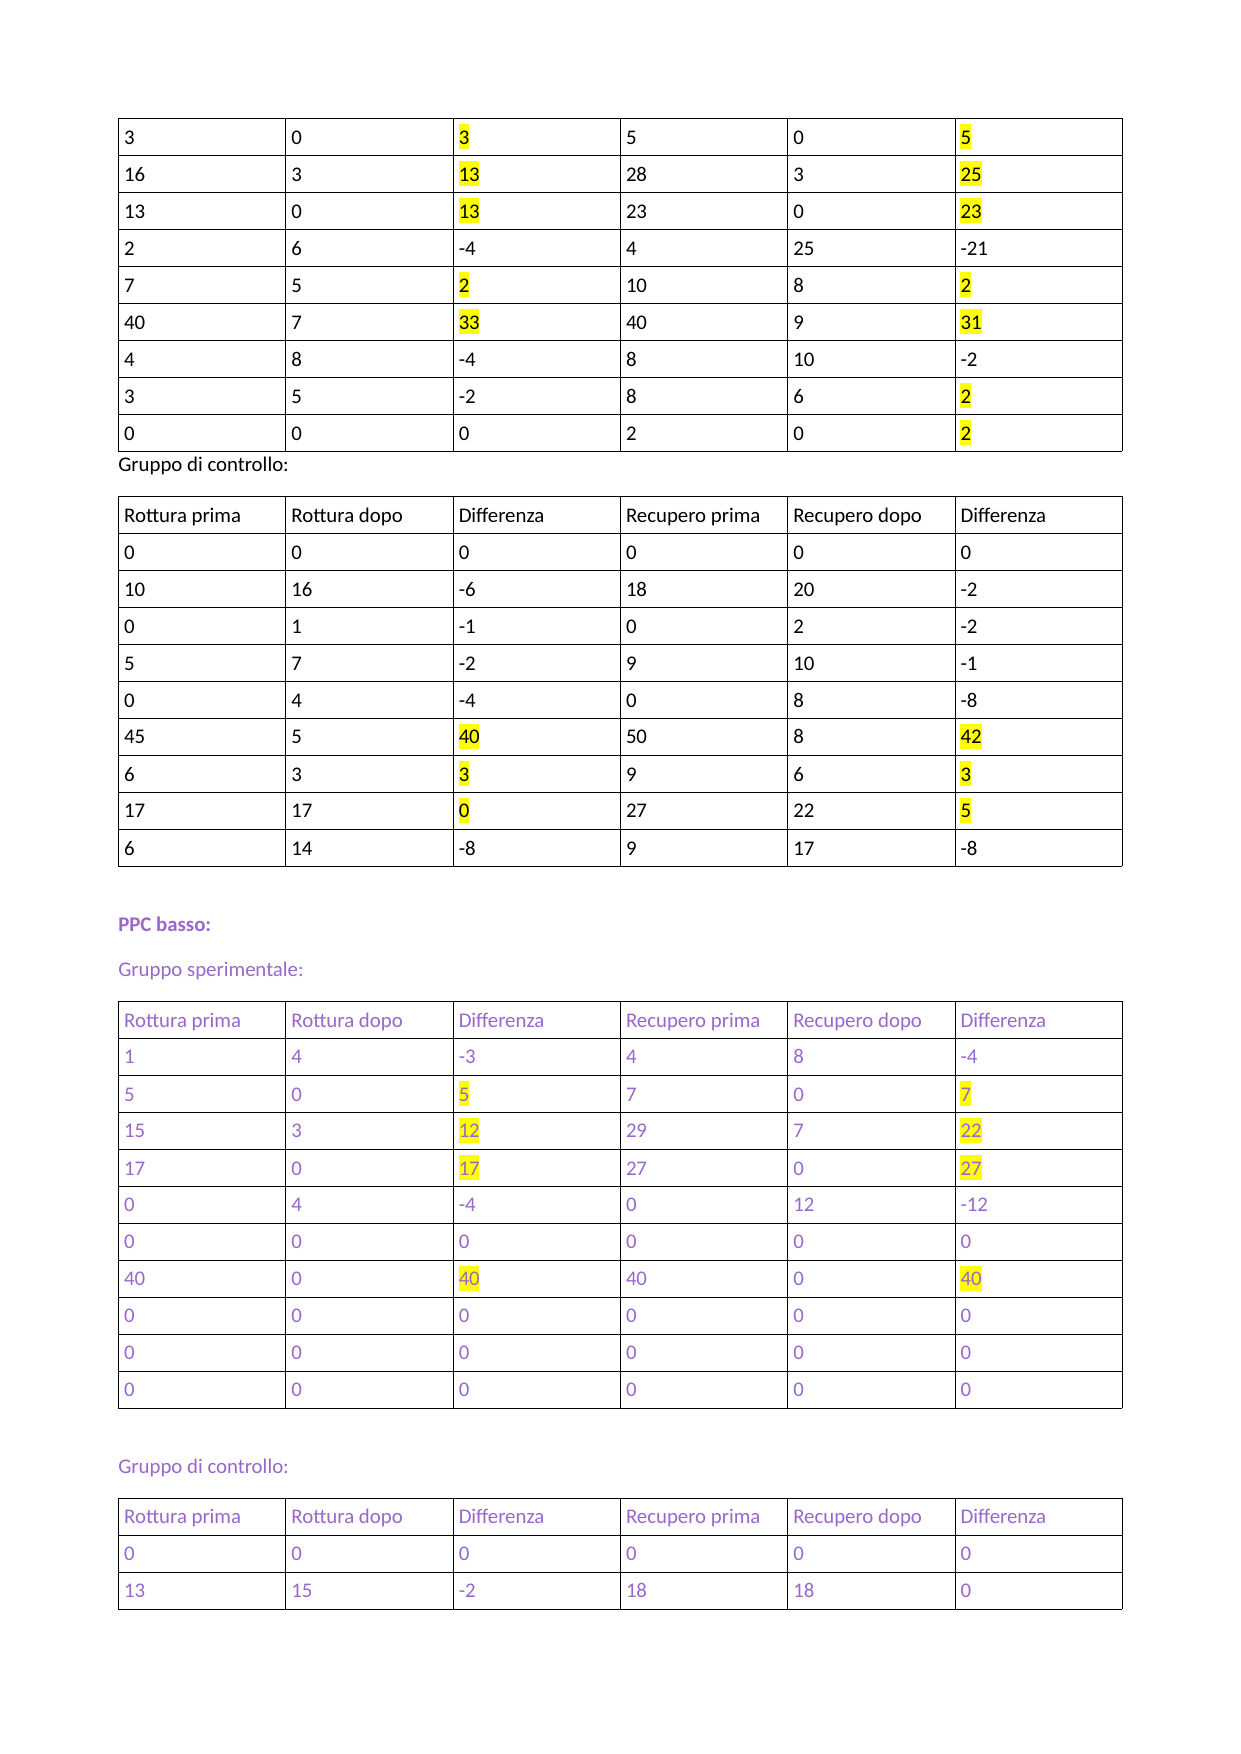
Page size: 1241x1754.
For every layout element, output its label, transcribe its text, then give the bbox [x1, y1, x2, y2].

table_cell 0 [621, 608, 787, 644]
table_cell 18 [621, 1573, 787, 1609]
table_cell 6 [119, 830, 285, 866]
table_cell 40 [956, 1261, 1122, 1297]
table_cell 40 [454, 1261, 620, 1297]
table_cell 0 [788, 1076, 955, 1112]
table_cell 0 [454, 1224, 620, 1260]
table_cell 0 [286, 119, 453, 155]
table_cell 0 [956, 1573, 1122, 1609]
table_cell 8 [621, 341, 787, 377]
table_cell 0 [621, 682, 787, 718]
table_cell 3 [454, 756, 620, 792]
table_cell 15 [286, 1573, 453, 1609]
table_cell -12 [956, 1187, 1122, 1223]
table_cell -4 [454, 1187, 620, 1223]
table_cell 3 [286, 156, 453, 192]
table_cell 27 [956, 1150, 1122, 1186]
table_cell 7 [621, 1076, 787, 1112]
table_cell 0 [621, 1224, 787, 1260]
table_cell 16 [286, 571, 453, 607]
table_cell 5 [286, 719, 453, 755]
table_cell 6 [119, 756, 285, 792]
table_cell 13 [454, 156, 620, 192]
table_cell 9 [621, 645, 787, 681]
table_cell 0 [788, 534, 955, 570]
table_cell 10 [788, 341, 955, 377]
table_cell 0 [286, 1224, 453, 1260]
table_cell 5 [956, 119, 1122, 155]
table_cell 28 [621, 156, 787, 192]
table_cell 0 [788, 1224, 955, 1260]
table_cell 0 [119, 1298, 285, 1334]
table_cell 40 [119, 304, 285, 340]
table_cell 0 [788, 1261, 955, 1297]
table_cell 13 [119, 193, 285, 229]
table_cell 5 [119, 645, 285, 681]
table_cell 2 [956, 378, 1122, 414]
table_cell 0 [788, 1372, 955, 1408]
table_cell 17 [119, 1150, 285, 1186]
table_cell 5 [286, 378, 453, 414]
table_cell 8 [286, 341, 453, 377]
table_header Rottura prima [119, 1499, 285, 1535]
table_header Rottura dopo [286, 1499, 453, 1535]
table_cell 27 [621, 793, 787, 829]
table_cell -21 [956, 230, 1122, 266]
table_cell 9 [621, 756, 787, 792]
table_cell -8 [454, 830, 620, 866]
table_cell 12 [788, 1187, 955, 1223]
table_cell 4 [621, 230, 787, 266]
table_cell 0 [788, 1335, 955, 1371]
table_cell 2 [621, 415, 787, 451]
table_cell 25 [956, 156, 1122, 192]
table_cell 0 [286, 193, 453, 229]
table_header Rottura prima [119, 497, 285, 533]
table_cell 0 [119, 1187, 285, 1223]
table_cell -6 [454, 571, 620, 607]
table_cell 5 [119, 1076, 285, 1112]
table_cell 0 [788, 1298, 955, 1334]
table_header Rottura dopo [286, 497, 453, 533]
table_cell 42 [956, 719, 1122, 755]
table_header Differenza [956, 1499, 1122, 1535]
table_cell -8 [956, 830, 1122, 866]
table_cell 17 [286, 793, 453, 829]
table_cell 0 [454, 793, 620, 829]
table_cell -2 [956, 341, 1122, 377]
table_cell 0 [286, 1335, 453, 1371]
table_cell 7 [286, 304, 453, 340]
table_cell 8 [788, 267, 955, 303]
table_cell -1 [956, 645, 1122, 681]
table_cell 27 [621, 1150, 787, 1186]
table_cell 0 [788, 193, 955, 229]
table_cell 10 [119, 571, 285, 607]
table_cell 5 [621, 119, 787, 155]
table_header Recupero dopo [788, 497, 955, 533]
table_cell 0 [454, 1372, 620, 1408]
table_cell 33 [454, 304, 620, 340]
table_cell -4 [454, 682, 620, 718]
table_cell 0 [956, 1224, 1122, 1260]
table_cell 18 [621, 571, 787, 607]
table_cell 0 [454, 1335, 620, 1371]
table_cell 17 [119, 793, 285, 829]
table_cell 3 [286, 756, 453, 792]
table_cell 0 [286, 1261, 453, 1297]
table_cell 0 [454, 534, 620, 570]
table_cell 6 [788, 756, 955, 792]
table_cell 0 [621, 1298, 787, 1334]
table_cell -1 [454, 608, 620, 644]
table_cell 0 [956, 534, 1122, 570]
table_cell 22 [956, 1113, 1122, 1149]
table_cell 0 [454, 1536, 620, 1572]
table_cell 8 [788, 682, 955, 718]
table_cell -8 [956, 682, 1122, 718]
table_cell 10 [621, 267, 787, 303]
table_cell 3 [119, 119, 285, 155]
table_header Differenza [454, 1499, 620, 1535]
table_cell 7 [788, 1113, 955, 1149]
table_cell 7 [956, 1076, 1122, 1112]
table_cell 0 [119, 1536, 285, 1572]
table_cell 31 [956, 304, 1122, 340]
table_cell 10 [788, 645, 955, 681]
table_cell 6 [286, 230, 453, 266]
table_header Rottura dopo [286, 1002, 453, 1038]
table_cell 0 [621, 1187, 787, 1223]
table_cell 2 [119, 230, 285, 266]
table_cell 29 [621, 1113, 787, 1149]
table_header Differenza [956, 497, 1122, 533]
table_cell 2 [956, 415, 1122, 451]
table_cell -2 [454, 645, 620, 681]
table_cell 6 [788, 378, 955, 414]
table_cell -4 [956, 1039, 1122, 1075]
table_header Recupero prima [621, 1499, 787, 1535]
text Gruppo di controllo: [118, 1453, 1122, 1478]
table_cell 4 [621, 1039, 787, 1075]
table_cell 3 [454, 119, 620, 155]
table_cell 0 [119, 1372, 285, 1408]
table_cell 1 [119, 1039, 285, 1075]
table_cell 0 [956, 1298, 1122, 1334]
table_cell 40 [119, 1261, 285, 1297]
table_cell 22 [788, 793, 955, 829]
text Gruppo di controllo: [118, 452, 1122, 476]
table_cell 3 [286, 1113, 453, 1149]
table_cell 16 [119, 156, 285, 192]
table_cell 0 [119, 1335, 285, 1371]
table_cell 23 [621, 193, 787, 229]
table_header Recupero dopo [788, 1499, 955, 1535]
table_cell 0 [621, 1335, 787, 1371]
table_cell 2 [956, 267, 1122, 303]
table_header Differenza [454, 1002, 620, 1038]
table_cell 0 [956, 1536, 1122, 1572]
table_cell 3 [788, 156, 955, 192]
table_cell 0 [621, 1536, 787, 1572]
table_header Recupero prima [621, 1002, 787, 1038]
table_cell 5 [286, 267, 453, 303]
table_cell -4 [454, 341, 620, 377]
table_header Rottura prima [119, 1002, 285, 1038]
table_cell 0 [119, 415, 285, 451]
table_cell 9 [788, 304, 955, 340]
table_cell -2 [454, 378, 620, 414]
table_cell 7 [286, 645, 453, 681]
table_cell -2 [956, 608, 1122, 644]
table_cell 2 [454, 267, 620, 303]
table_header Recupero prima [621, 497, 787, 533]
table_cell 0 [119, 608, 285, 644]
table_cell 15 [119, 1113, 285, 1149]
table_cell 14 [286, 830, 453, 866]
table_cell -3 [454, 1039, 620, 1075]
table_cell 0 [119, 1224, 285, 1260]
table_cell 0 [621, 534, 787, 570]
table_cell 50 [621, 719, 787, 755]
table_cell 4 [286, 1187, 453, 1223]
table_cell 3 [119, 378, 285, 414]
table_cell 45 [119, 719, 285, 755]
table_cell 4 [119, 341, 285, 377]
table_cell 0 [119, 534, 285, 570]
table_cell 12 [454, 1113, 620, 1149]
table_cell -2 [454, 1573, 620, 1609]
table_cell 18 [788, 1573, 955, 1609]
table_cell 5 [454, 1076, 620, 1112]
table_cell 3 [956, 756, 1122, 792]
table_cell 0 [119, 682, 285, 718]
table_cell 17 [788, 830, 955, 866]
table_cell 13 [119, 1573, 285, 1609]
table_cell 25 [788, 230, 955, 266]
table_cell 7 [119, 267, 285, 303]
table_cell 2 [788, 608, 955, 644]
table_cell 23 [956, 193, 1122, 229]
table_cell 40 [454, 719, 620, 755]
table_header Differenza [454, 497, 620, 533]
table_cell 1 [286, 608, 453, 644]
table_cell 0 [788, 1536, 955, 1572]
table_cell 0 [788, 119, 955, 155]
table_cell 40 [621, 304, 787, 340]
table_cell 13 [454, 193, 620, 229]
table_cell 40 [621, 1261, 787, 1297]
table_cell 0 [286, 1536, 453, 1572]
table_cell -4 [454, 230, 620, 266]
table_cell 0 [788, 415, 955, 451]
table_cell 0 [454, 415, 620, 451]
table_cell 0 [286, 534, 453, 570]
table_cell -2 [956, 571, 1122, 607]
table_header Recupero dopo [788, 1002, 955, 1038]
table_cell 0 [286, 1150, 453, 1186]
table_cell 0 [621, 1372, 787, 1408]
table_cell 4 [286, 682, 453, 718]
text Gruppo sperimentale: [118, 956, 1122, 981]
table_cell 0 [286, 415, 453, 451]
table_cell 0 [286, 1372, 453, 1408]
table_cell 0 [286, 1298, 453, 1334]
table_cell 17 [454, 1150, 620, 1186]
text PPC basso: [118, 911, 1122, 936]
table_cell 0 [956, 1372, 1122, 1408]
table_header Differenza [956, 1002, 1122, 1038]
table_cell 20 [788, 571, 955, 607]
table_cell 0 [788, 1150, 955, 1186]
table_cell 8 [621, 378, 787, 414]
table_cell 0 [956, 1335, 1122, 1371]
table_cell 4 [286, 1039, 453, 1075]
table_cell 5 [956, 793, 1122, 829]
table_cell 8 [788, 1039, 955, 1075]
table_cell 9 [621, 830, 787, 866]
table_cell 8 [788, 719, 955, 755]
table_cell 0 [454, 1298, 620, 1334]
table_cell 0 [286, 1076, 453, 1112]
